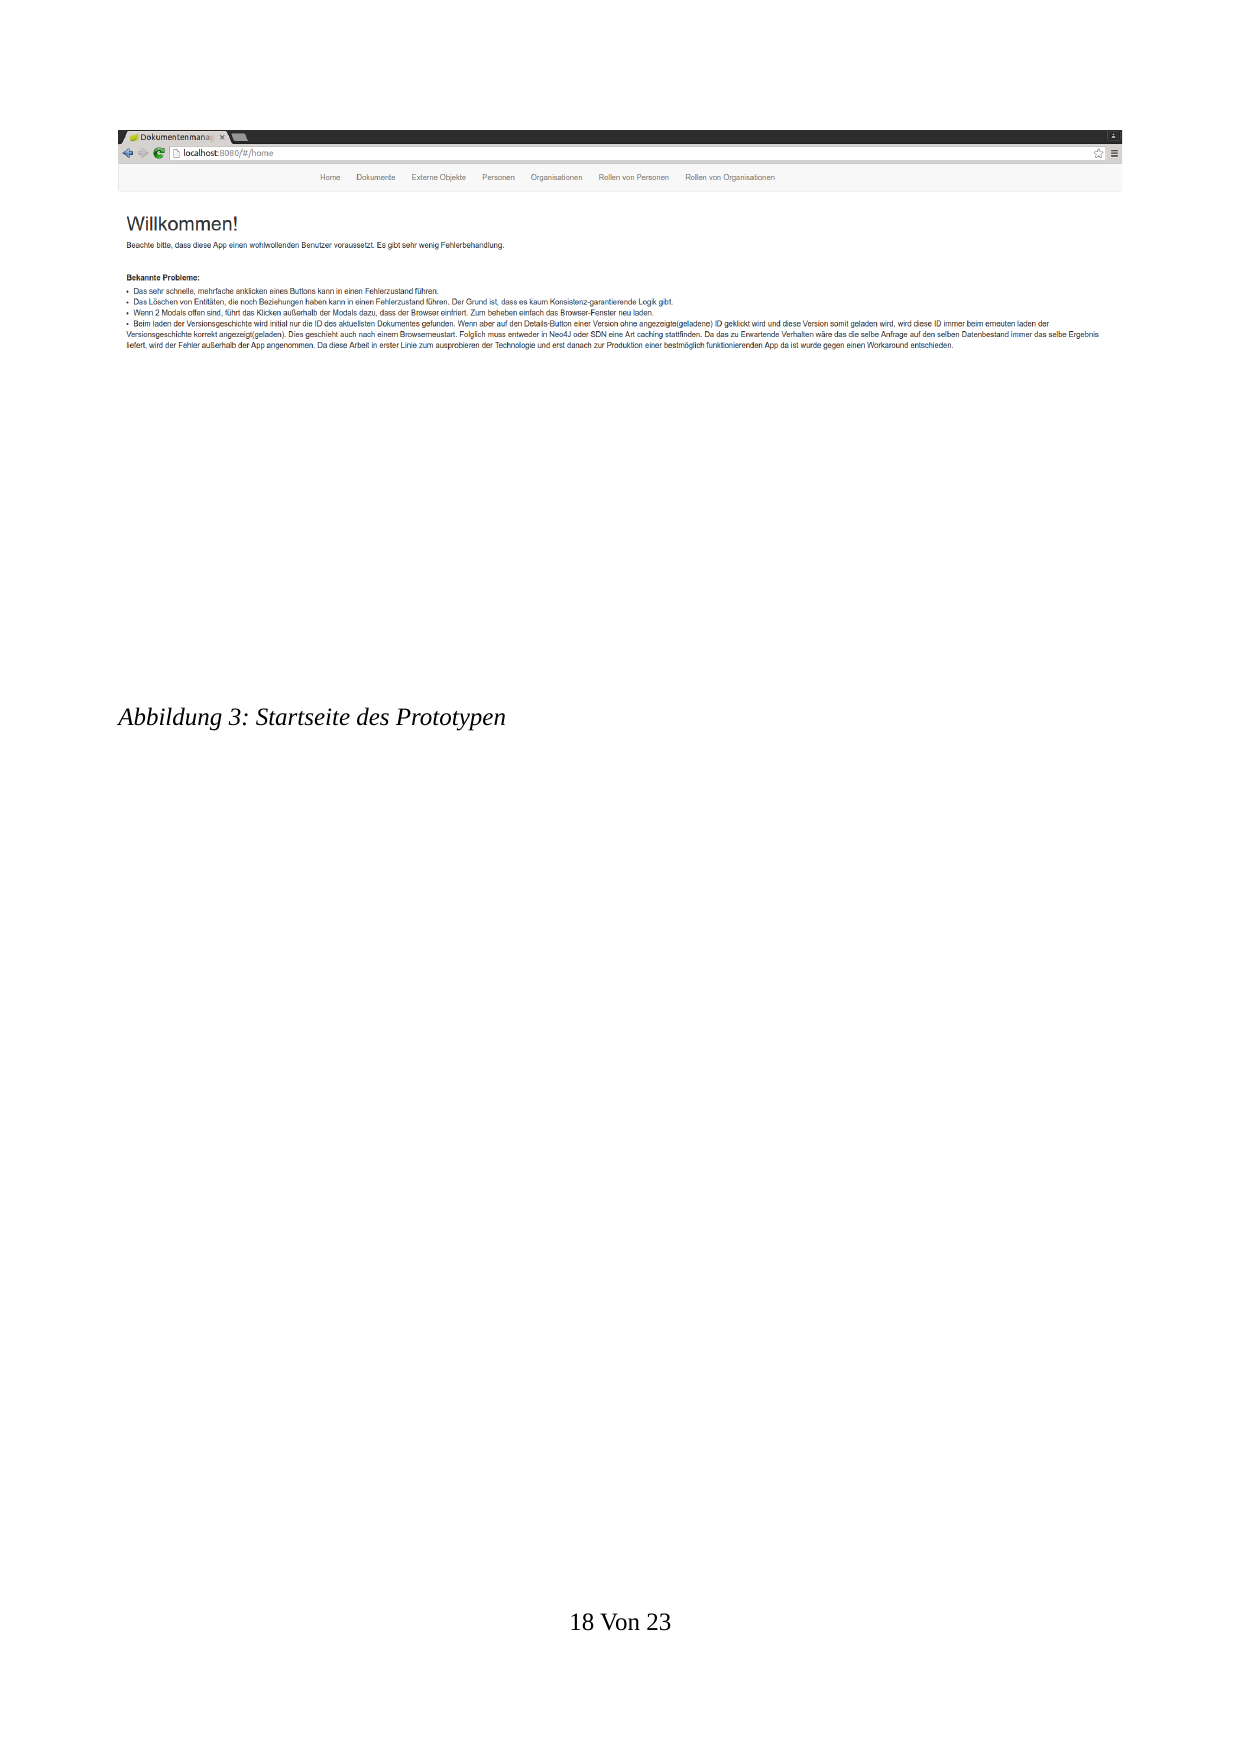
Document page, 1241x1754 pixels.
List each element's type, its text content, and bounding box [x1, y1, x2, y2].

picture [118, 130, 1123, 702]
text Abbildung 3: Startseite des Prototypen [118, 702, 1122, 731]
